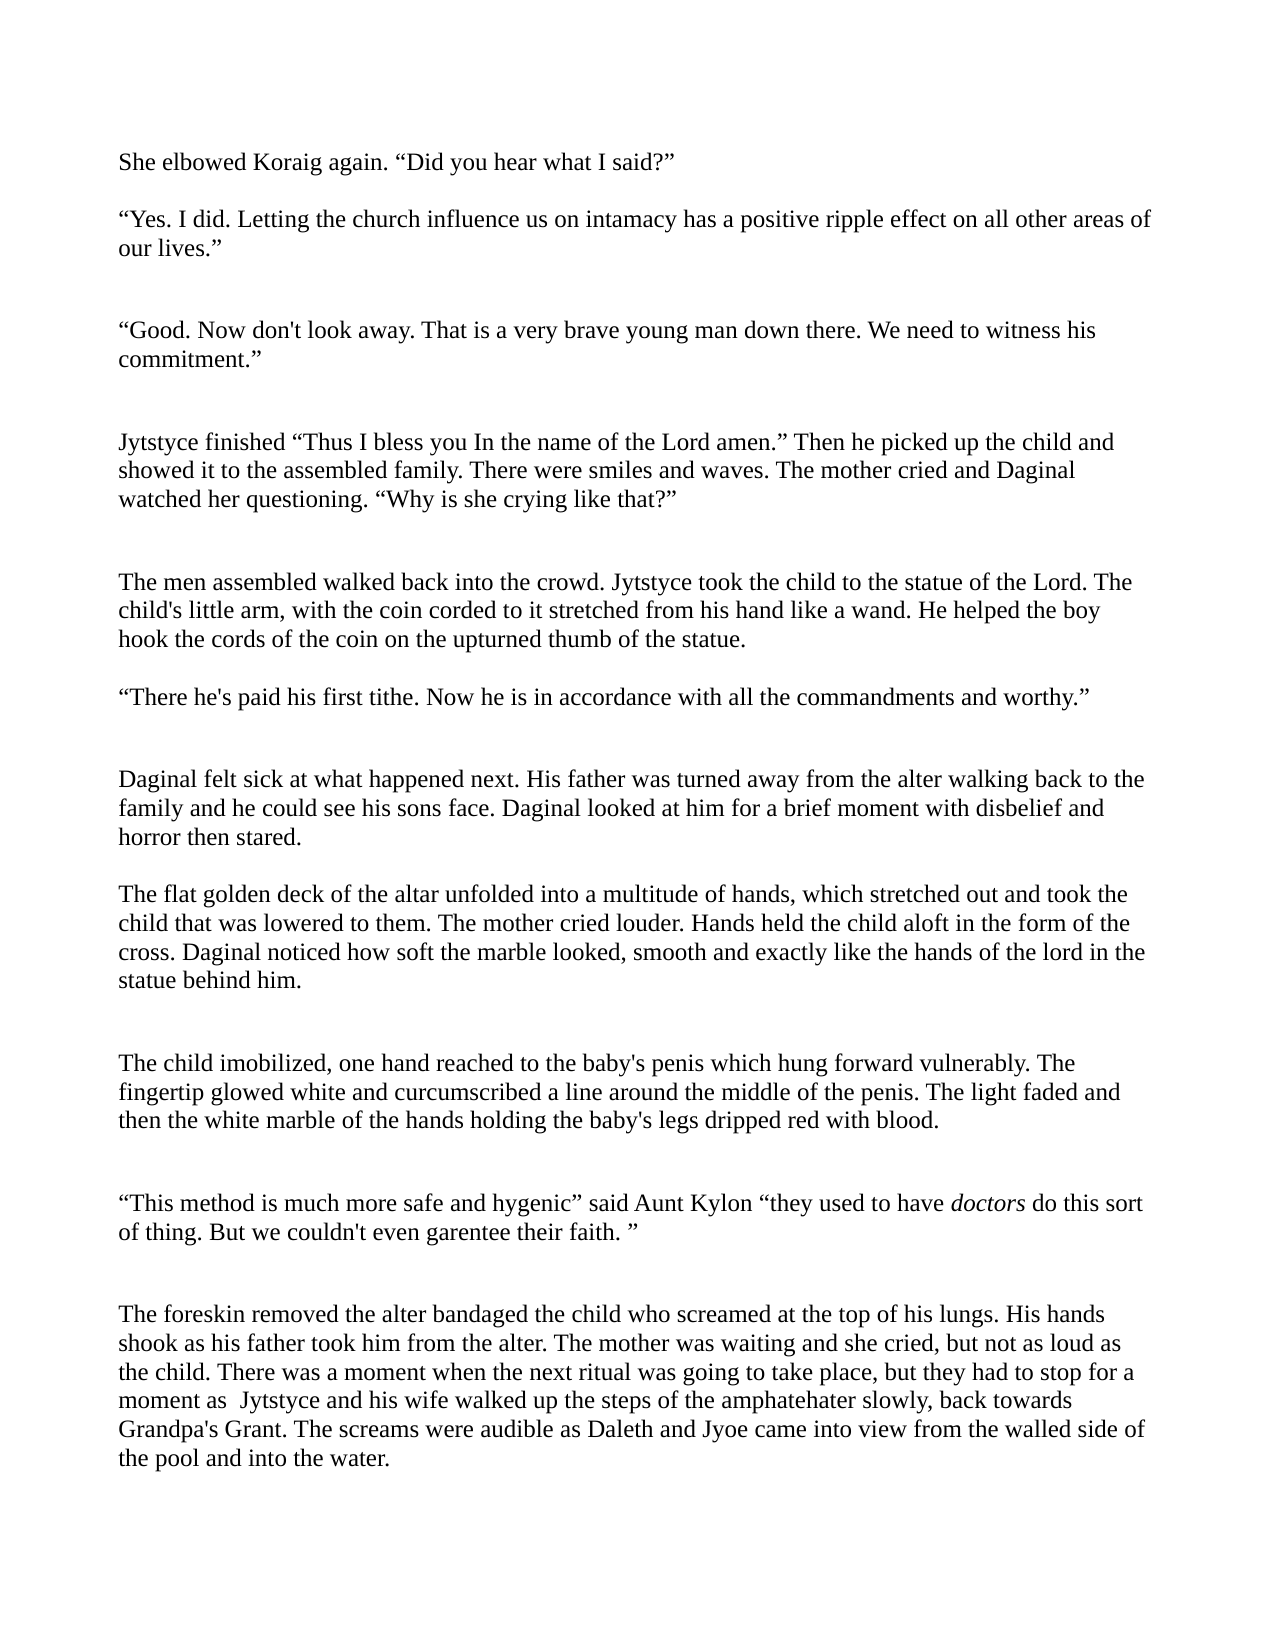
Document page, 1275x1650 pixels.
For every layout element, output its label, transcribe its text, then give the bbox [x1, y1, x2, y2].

text “This method is much more safe and hygenic” said Aunt Kylon “they used to have doctors do this sort of thing. But we couldn't even garentee their faith. ” [118, 1188, 1157, 1246]
text The foreskin removed the alter bandaged the child who screamed at the top of his lungs. His hands shook as his father took him from the alter. The mother was waiting and she cried, but not as loud as the child. There was a moment when the next ritual was going to take place, but they had to stop for a moment as Jytstyce and his wife walked up the steps of the amphatehater slowly, back towards Grandpa's Grant. The screams were audible as Daleth and Jyoe came into view from the walled side of the pool and into the water. [118, 1299, 1157, 1472]
text Daginal felt sick at what happened next. His father was turned away from the alter walking back to the family and he could see his sons face. Daginal looked at him for a brief moment with disbelief and horror then stared. The flat golden deck of the altar unfolded into a multitude of hands, which stretched out and took the child that was lowered to them. The mother cried louder. Hands held the child aloft in the form of the cross. Daginal noticed how soft the marble looked, smooth and exactly like the hands of the lord in the statue behind him. [118, 764, 1157, 994]
text The men assembled walked back into the crowd. Jytstyce took the child to the statue of the Lord. The child's little arm, with the coin corded to it stretched from his hand like a wand. He helped the boy hook the cords of the coin on the upturned thumb of the statue. “There he's paid his first tithe. Now he is in accordance with all the commandments and worthy.” [118, 567, 1157, 711]
text The child imobilized, one hand reached to the baby's penis which hung forward vulnerably. The fingertip glowed white and curcumscribed a line around the middle of the penis. The light faded and then the white marble of the hands holding the baby's legs dripped red with blood. [118, 1048, 1157, 1134]
text “Good. Now don't look away. That is a very brave young man down there. We need to witness his commitment.” [118, 316, 1157, 373]
text She elbowed Koraig again. “Did you hear what I said?” “Yes. I did. Letting the church influence us on intamacy has a positive ripple effect on all other areas of our lives.” [118, 118, 1157, 262]
text Jytstyce finished “Thus I bless you In the name of the Lord amen.” Then he picked up the child and showed it to the assembled family. There were smiles and waves. The mother cried and Daginal watched her questioning. “Why is she crying like that?” [118, 427, 1157, 513]
